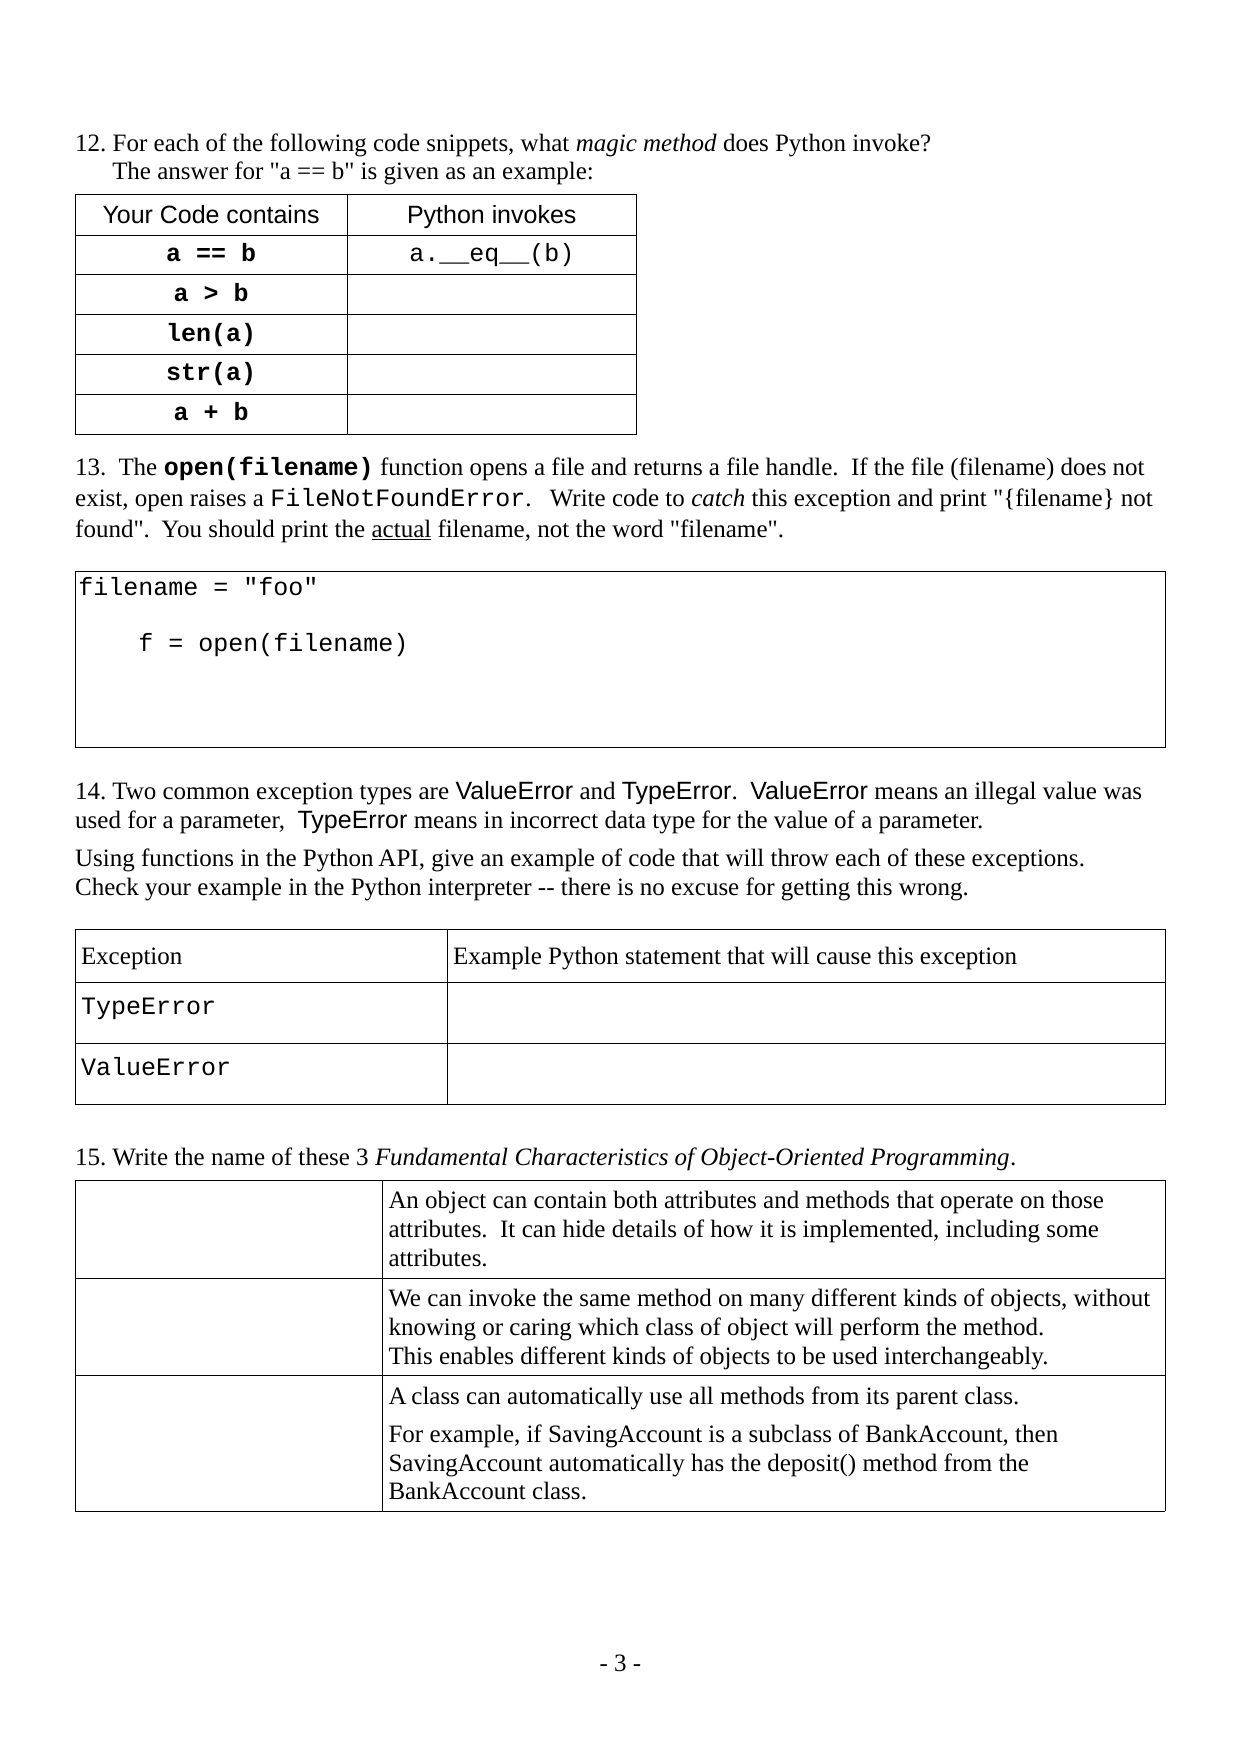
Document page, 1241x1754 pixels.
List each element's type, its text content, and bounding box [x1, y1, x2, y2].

text filename = "foo" [76, 572, 1165, 603]
table_cell We can invoke the same method on many different kinds of objects, without knowing or caring which class of object will perform the method. This enables different kinds of objects to be used interchangeably. [383, 1279, 1165, 1375]
table_cell str(a) [76, 355, 347, 394]
text Using functions in the Python API, give an example of code that will throw each of these exceptions. [75, 843, 1166, 872]
table_cell [348, 275, 636, 314]
table_cell a == b [76, 236, 347, 274]
table_cell a > b [76, 275, 347, 314]
table_header An object can contain both attributes and methods that operate on those attributes. It can hide details of how it is implemented, including some attributes. [383, 1181, 1165, 1278]
text 14. Two common exception types are ValueError and TypeError. ValueError means an illegal value was used for a parameter, TypeError means in incorrect data type for the value of a parameter. [75, 776, 1166, 834]
table_header Exception [76, 930, 447, 982]
table_cell [76, 1376, 382, 1511]
table_header Example Python statement that will cause this exception [448, 930, 1165, 982]
table_cell A class can automatically use all methods from its parent class. For example, if SavingAccount is a subclass of BankAccount, then SavingAccount automatically has the deposit() method from the BankAccount class. [383, 1376, 1165, 1511]
table_header [76, 1181, 382, 1278]
table_header Python invokes [348, 195, 636, 234]
table_cell len(a) [76, 315, 347, 354]
text Check your example in the Python interpreter -- there is no excuse for getting this wrong. [75, 872, 1166, 900]
table_cell [348, 355, 636, 394]
table_cell [448, 983, 1165, 1043]
table_cell ValueError [76, 1044, 447, 1104]
text 13. The open(filename) function opens a file and returns a file handle. If the file (filename) does not exist, open raises a FileNotFoundError. Write code to catch this exception and print "{filename} not found". You should print the actual filename, not the word "filename". [75, 452, 1166, 542]
text 12. For each of the following code snippets, what magic method does Python invoke? The answer for "a == b" is given as an example: [75, 128, 1166, 185]
table_cell [448, 1044, 1165, 1104]
table_cell [76, 1279, 382, 1375]
table_cell a + b [76, 395, 347, 434]
table_header Your Code contains [76, 195, 347, 234]
table_cell [348, 315, 636, 354]
text f = open(filename) [76, 628, 1165, 659]
text 15. Write the name of these 3 Fundamental Characteristics of Object-Oriented Programming. [75, 1142, 1166, 1171]
table_cell a.__eq__(b) [348, 236, 636, 274]
table_cell TypeError [76, 983, 447, 1043]
table_cell [348, 395, 636, 434]
